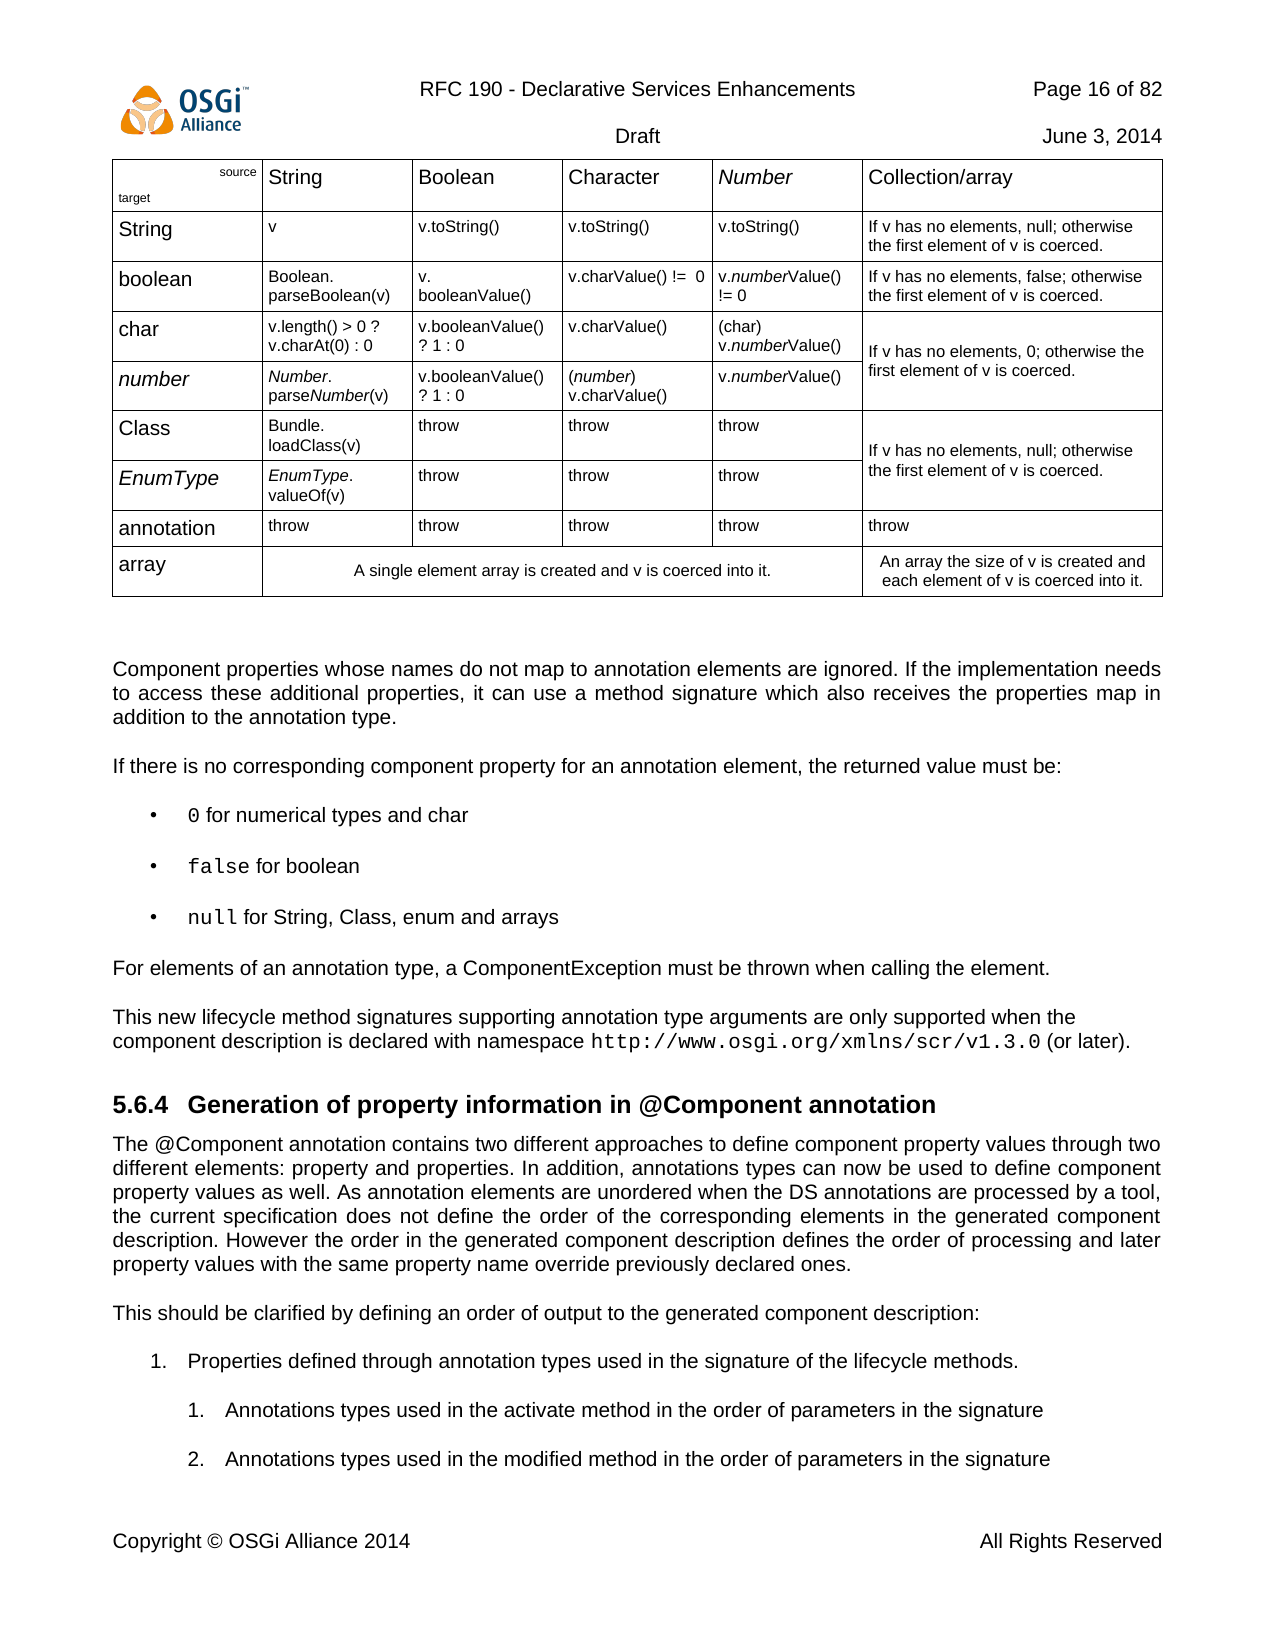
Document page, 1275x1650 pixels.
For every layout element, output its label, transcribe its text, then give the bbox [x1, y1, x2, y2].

text If there is no corresponding component property for an annotation element, the returned value must be: [112, 754, 1162, 778]
table_cell throw [713, 411, 862, 460]
table_header Character [563, 160, 712, 211]
table_cell throw [413, 511, 562, 546]
table_cell If v has no elements, false; otherwise the first element of v is coerced. [863, 262, 1162, 311]
table_cell throw [563, 411, 712, 460]
table_cell array [113, 547, 262, 596]
list null for String, Class, enum and arrays [150, 905, 1162, 931]
table_cell String [113, 212, 262, 261]
table_cell number [113, 362, 262, 410]
table_cell v.booleanValue() ? 1 : 0 [413, 312, 562, 361]
table_cell If v has no elements, 0; otherwise the first element of v is coerced. [863, 312, 1162, 410]
table_cell v.charValue() [563, 312, 712, 361]
table_cell Boolean. parseBoolean(v) [263, 262, 412, 311]
text This new lifecycle method signatures supporting annotation type arguments are only supported when the component description is declared with namespace http://www.osgi.org/xmlns/scr/v1.3.0 (or later). [112, 1004, 1162, 1054]
table_cell (number) v.charValue() [563, 362, 712, 410]
text Component properties whose names do not map to annotation elements are ignored. If the implementation needs to access these additional properties, it can use a method signature which also receives the properties map in addition to the annotation type. [112, 657, 1162, 729]
table_cell v.length() > 0 ?v.charAt(0) : 0 [263, 312, 412, 361]
table_cell annotation [113, 511, 262, 546]
table_cell v. booleanValue() [413, 262, 562, 311]
text The @Component annotation contains two different approaches to define component property values through two different elements: property and properties. In addition, annotations types can now be used to define component property values as well. As annotation elements are unordered when the DS annotations are processed by a tool, the current specification does not define the order of the corresponding elements in the generated component description. However the order in the generated component description defines the order of processing and later property values with the same property name override previously declared ones. [112, 1132, 1162, 1275]
table_cell If v has no elements, null; otherwise the first element of v is coerced. [863, 212, 1162, 261]
table_cell EnumType. valueOf(v) [263, 461, 412, 510]
table_cell EnumType [113, 461, 262, 510]
list 0 for numerical types and char [150, 803, 1162, 829]
table_cell throw [863, 511, 1162, 546]
table_cell v [263, 212, 412, 261]
subtitle Generation of property information in @Component annotation [112, 1090, 1162, 1119]
table_cell throw [263, 511, 412, 546]
table_header Collection/array [863, 160, 1162, 211]
table_cell Number. parseNumber(v) [263, 362, 412, 410]
list Annotations types used in the modified method in the order of parameters in the signature [187, 1447, 1162, 1471]
picture [113, 78, 257, 142]
table_cell If v has no elements, null; otherwise the first element of v is coerced. [863, 411, 1162, 510]
list Annotations types used in the activate method in the order of parameters in the signature [187, 1398, 1162, 1422]
table_cell v.numberValue() != 0 [713, 262, 862, 311]
table_cell throw [413, 411, 562, 460]
table_cell char [113, 312, 262, 361]
table_cell v.charValue() != 0 [563, 262, 712, 311]
table_cell throw [713, 461, 862, 510]
table_cell (char) v.numberValue() [713, 312, 862, 361]
table_cell throw [563, 511, 712, 546]
text For elements of an annotation type, a ComponentException must be thrown when calling the element. [112, 956, 1162, 979]
table_cell throw [413, 461, 562, 510]
table_header source [113, 160, 262, 185]
table_cell v.numberValue() [713, 362, 862, 410]
table_cell v.toString() [563, 212, 712, 261]
list false for boolean [150, 854, 1162, 880]
table_cell v.booleanValue() ? 1 : 0 [413, 362, 562, 410]
table_header String [263, 160, 412, 211]
table_cell throw [563, 461, 712, 510]
table_cell boolean [113, 262, 262, 311]
table_header Number [713, 160, 862, 211]
table_cell v.toString() [713, 212, 862, 261]
table_cell An array the size of v is created and each element of v is coerced into it. [863, 547, 1162, 596]
table_header Boolean [413, 160, 562, 211]
table_cell Bundle. loadClass(v) [263, 411, 412, 460]
table_cell throw [713, 511, 862, 546]
list Properties defined through annotation types used in the signature of the lifecycle methods. [150, 1349, 1162, 1373]
table_cell Class [113, 411, 262, 460]
text This should be clarified by defining an order of output to the generated component description: [112, 1300, 1162, 1324]
table_cell target [113, 185, 262, 211]
table_cell v.toString() [413, 212, 562, 261]
table_cell A single element array is created and v is coerced into it. [263, 547, 862, 596]
